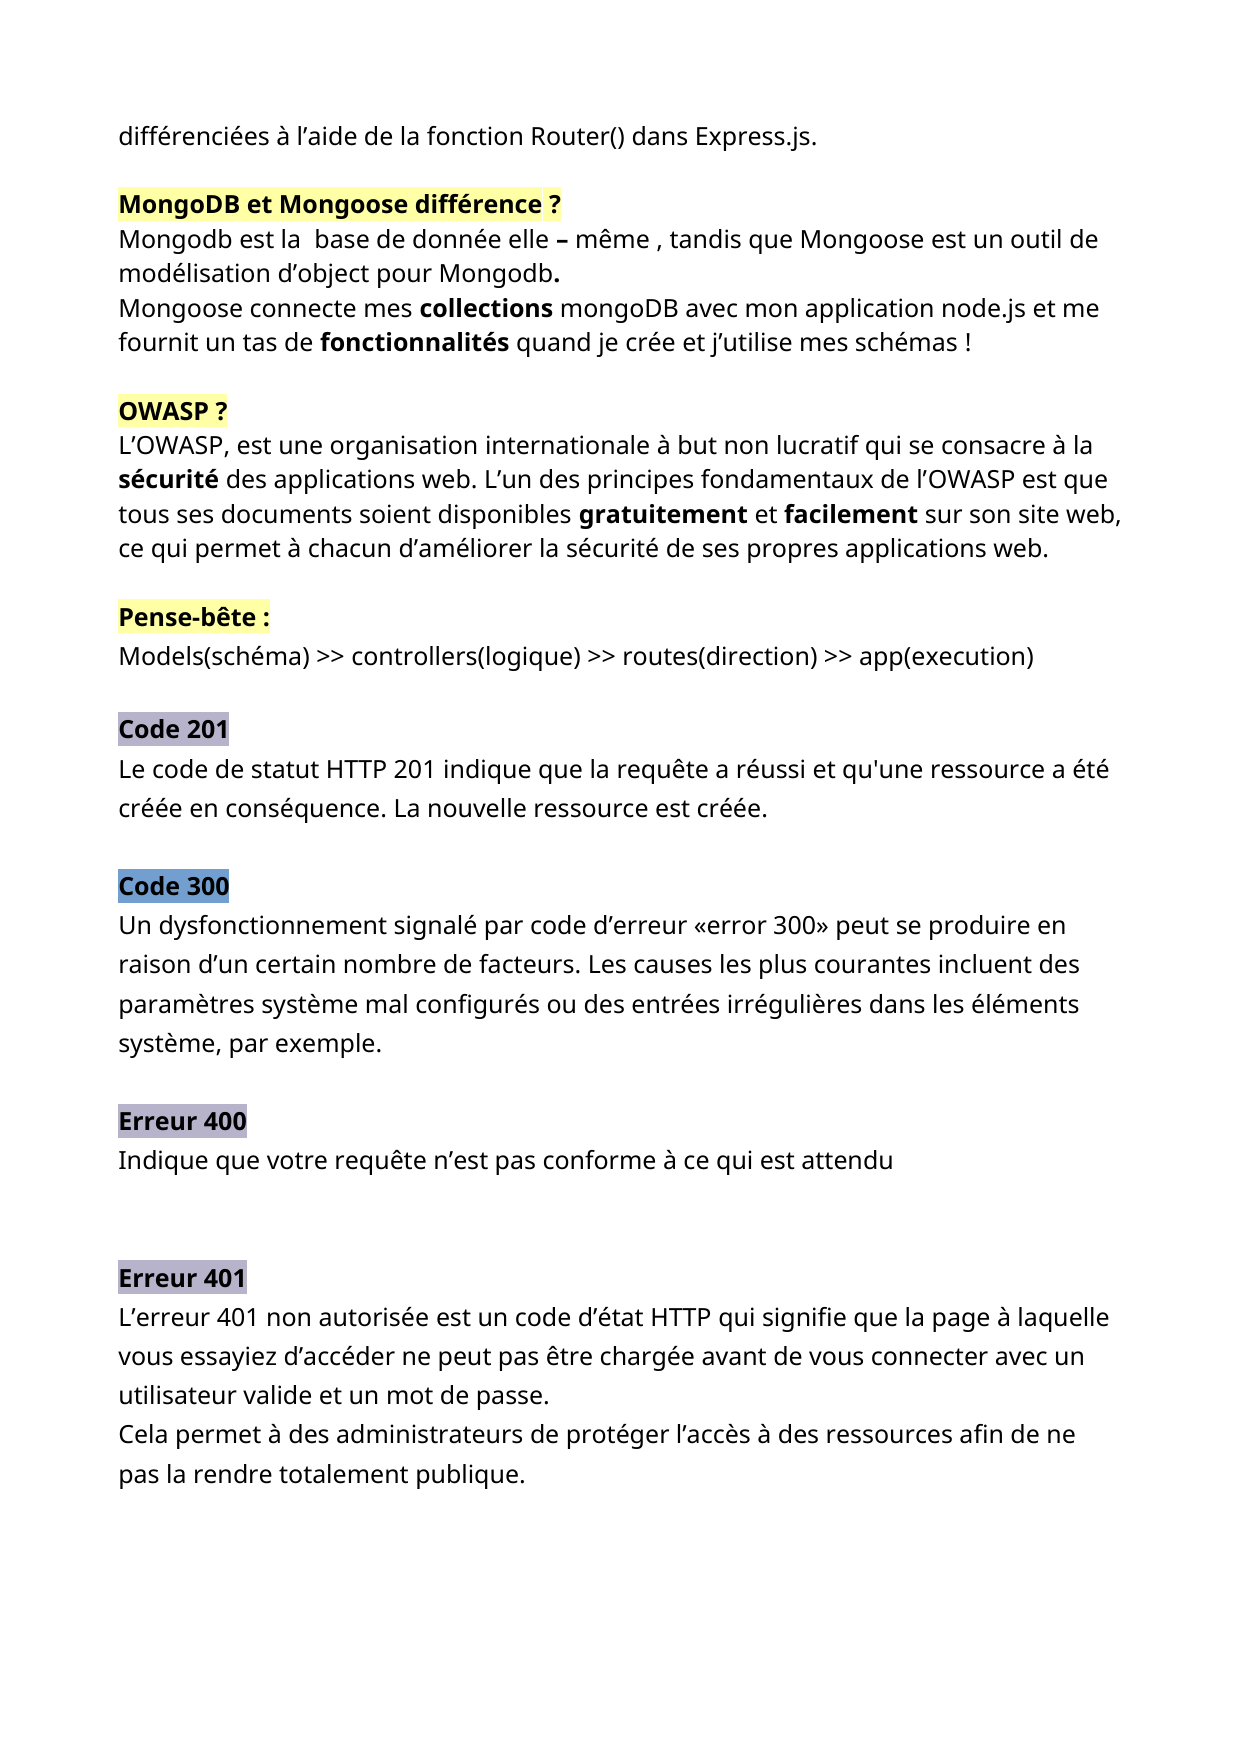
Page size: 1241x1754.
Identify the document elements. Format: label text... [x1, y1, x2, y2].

text Mongodb est la base de donnée elle – même , tandis que Mongoose est un outil de modélisation d’object pour Mongodb. [118, 221, 1122, 290]
text OWASP ? [118, 393, 1122, 427]
text Code 201 [118, 712, 1122, 746]
text Erreur 401 [118, 1260, 1122, 1294]
text MongoDB et Mongoose différence ? [118, 187, 1122, 221]
text Le code de statut HTTP 201 indique que la requête a réussi et qu'une ressource a été créée en conséquence. La nouvelle ressource est créée. [118, 751, 1122, 824]
text Code 300 [118, 869, 1122, 903]
text différenciées à l’aide de la fonction Router() dans Express.js. [118, 118, 1122, 152]
text L’OWASP, est une organisation internationale à but non lucratif qui se consacre à la sécurité des applications web. L’un des principes fondamentaux de l’OWASP est que tous ses documents soient disponibles gratuitement et facilement sur son site web, ce qui permet à chacun d’améliorer la sécurité de ses propres applications web. [118, 427, 1122, 565]
text Un dysfonctionnement signalé par code d’erreur «error 300» peut se produire en raison d’un certain nombre de facteurs. Les causes les plus courantes incluent des paramètres système mal configurés ou des entrées irrégulières dans les éléments système, par exemple. [118, 908, 1122, 1059]
text Erreur 400 [118, 1104, 1122, 1138]
text Indique que votre requête n’est pas conforme à ce qui est attendu [118, 1143, 1122, 1177]
text Pense-bête : [118, 599, 1122, 633]
text Mongoose connecte mes collections mongoDB avec mon application node.js et me fournit un tas de fonctionnalités quand je crée et j’utilise mes schémas ! [118, 290, 1122, 359]
text L’erreur 401 non autorisée est un code d’état HTTP qui signifie que la page à laquelle vous essayiez d’accéder ne peut pas être chargée avant de vous connecter avec un utilisateur valide et un mot de passe. Cela permet à des administrateurs de protéger l’accès à des ressources afin de ne pas la rendre totalement publique. [118, 1299, 1122, 1490]
text Models(schéma) >> controllers(logique) >> routes(direction) >> app(execution) [118, 638, 1122, 673]
